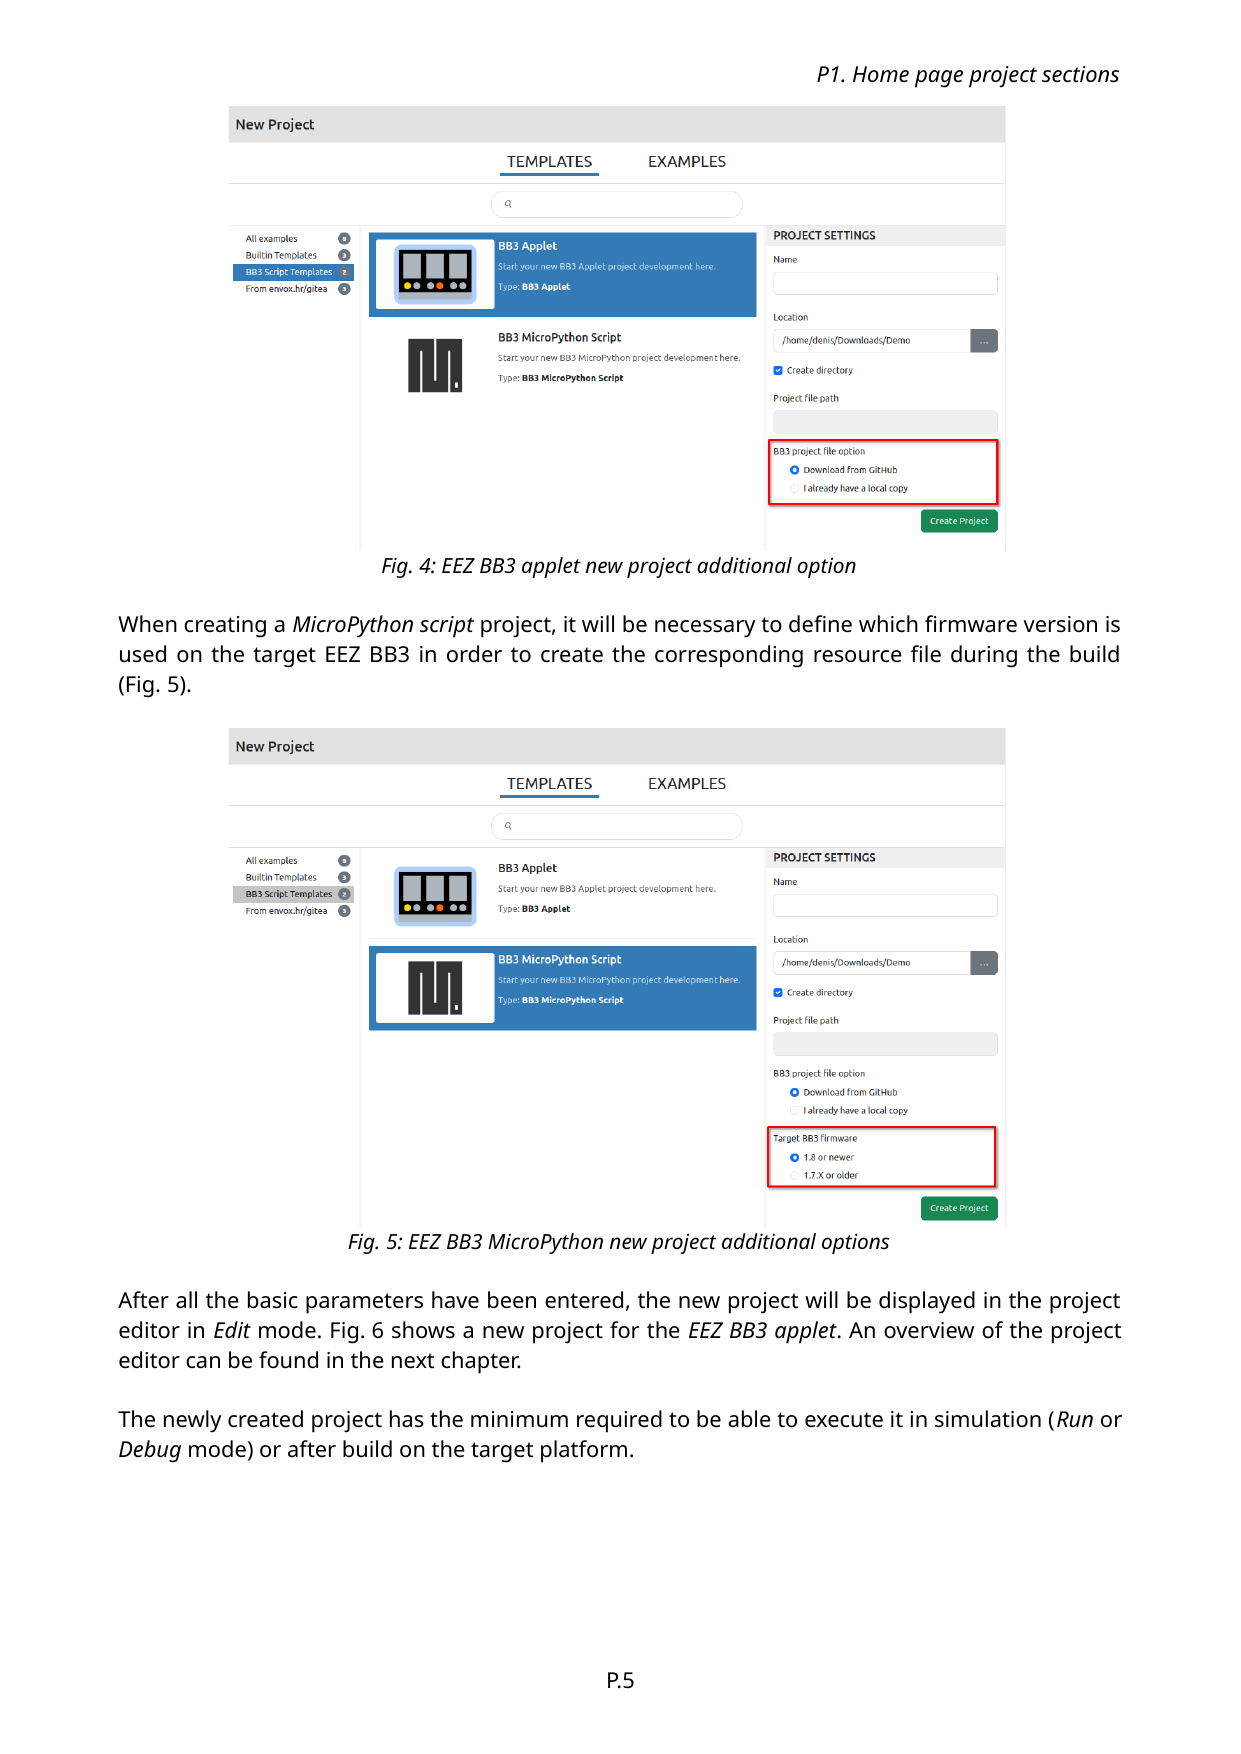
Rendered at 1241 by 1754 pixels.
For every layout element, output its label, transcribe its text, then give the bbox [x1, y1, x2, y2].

text Fig. 5: EEZ BB3 MicroPython new project additional options [229, 1227, 1012, 1256]
picture [228, 728, 1012, 1227]
text The newly created project has the minimum required to be able to execute it in simulation (Run or Debug mode) or after build on the target platform. [118, 1404, 1122, 1464]
text Fig. 4: EEZ BB3 applet new project additional option [229, 551, 1012, 579]
picture [228, 106, 1012, 551]
text After all the basic parameters have been entered, the new project will be displayed in the project editor in Edit mode. Fig. 6 shows a new project for the EEZ BB3 applet. An overview of the project editor can be found in the next chapter. [118, 1285, 1122, 1375]
text When creating a MicroPython script project, it will be necessary to define which firmware version is used on the target EEZ BB3 in order to create the corresponding resource file during the build (Fig. 5). [118, 609, 1122, 698]
